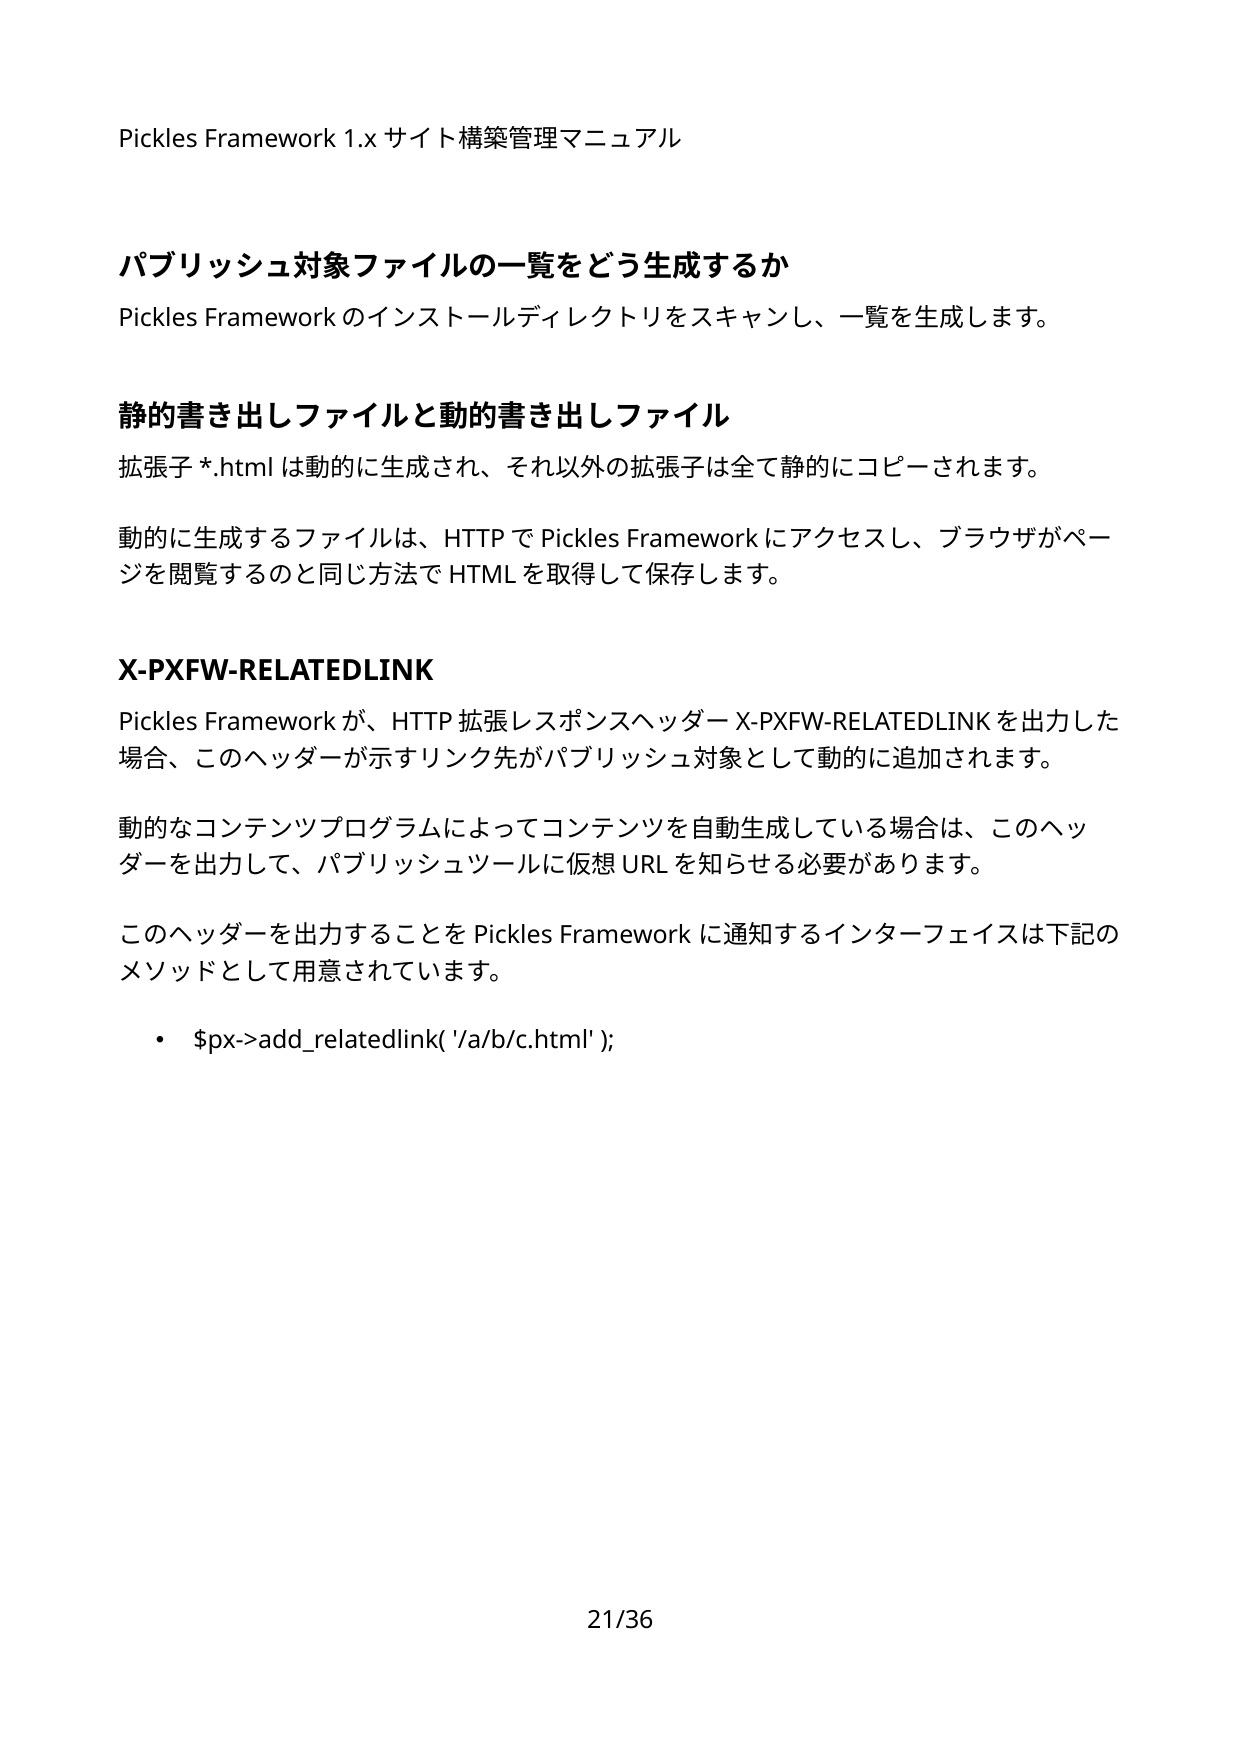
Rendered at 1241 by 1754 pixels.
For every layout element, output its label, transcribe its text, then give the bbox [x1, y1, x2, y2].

text 動的に生成するファイルは、HTTPでPickles Frameworkにアクセスし、ブラウザがページを閲覧するのと同じ方法でHTMLを取得して保存します。 [118, 518, 1122, 591]
text Pickles Frameworkが、HTTP拡張レスポンスヘッダーX-PXFW-RELATEDLINKを出力した場合、このヘッダーが示すリンク先がパブリッシュ対象として動的に追加されます。 [118, 702, 1122, 774]
text 拡張子 *.html は動的に生成され、それ以外の拡張子は全て静的にコピーされます。 [118, 448, 1122, 484]
text このヘッダーを出力することをPickles Framework に通知するインターフェイスは下記のメソッドとして用意されています。 [118, 915, 1122, 987]
text Pickles Frameworkのインストールディレクトリをスキャンし、一覧を生成します。 [118, 298, 1122, 334]
text 動的なコンテンツプログラムによってコンテンツを自動生成している場合は、このヘッダーを出力して、パブリッシュツールに仮想URLを知らせる必要があります。 [118, 808, 1122, 881]
subtitle X-PXFW-RELATEDLINK [118, 650, 1122, 689]
subtitle 静的書き出しファイルと動的書き出しファイル [118, 393, 1122, 435]
subtitle パブリッシュ対象ファイルの一覧をどう生成するか [118, 243, 1122, 285]
list $px->add_relatedlink( '/a/b/c.html' ); [156, 1022, 1122, 1056]
